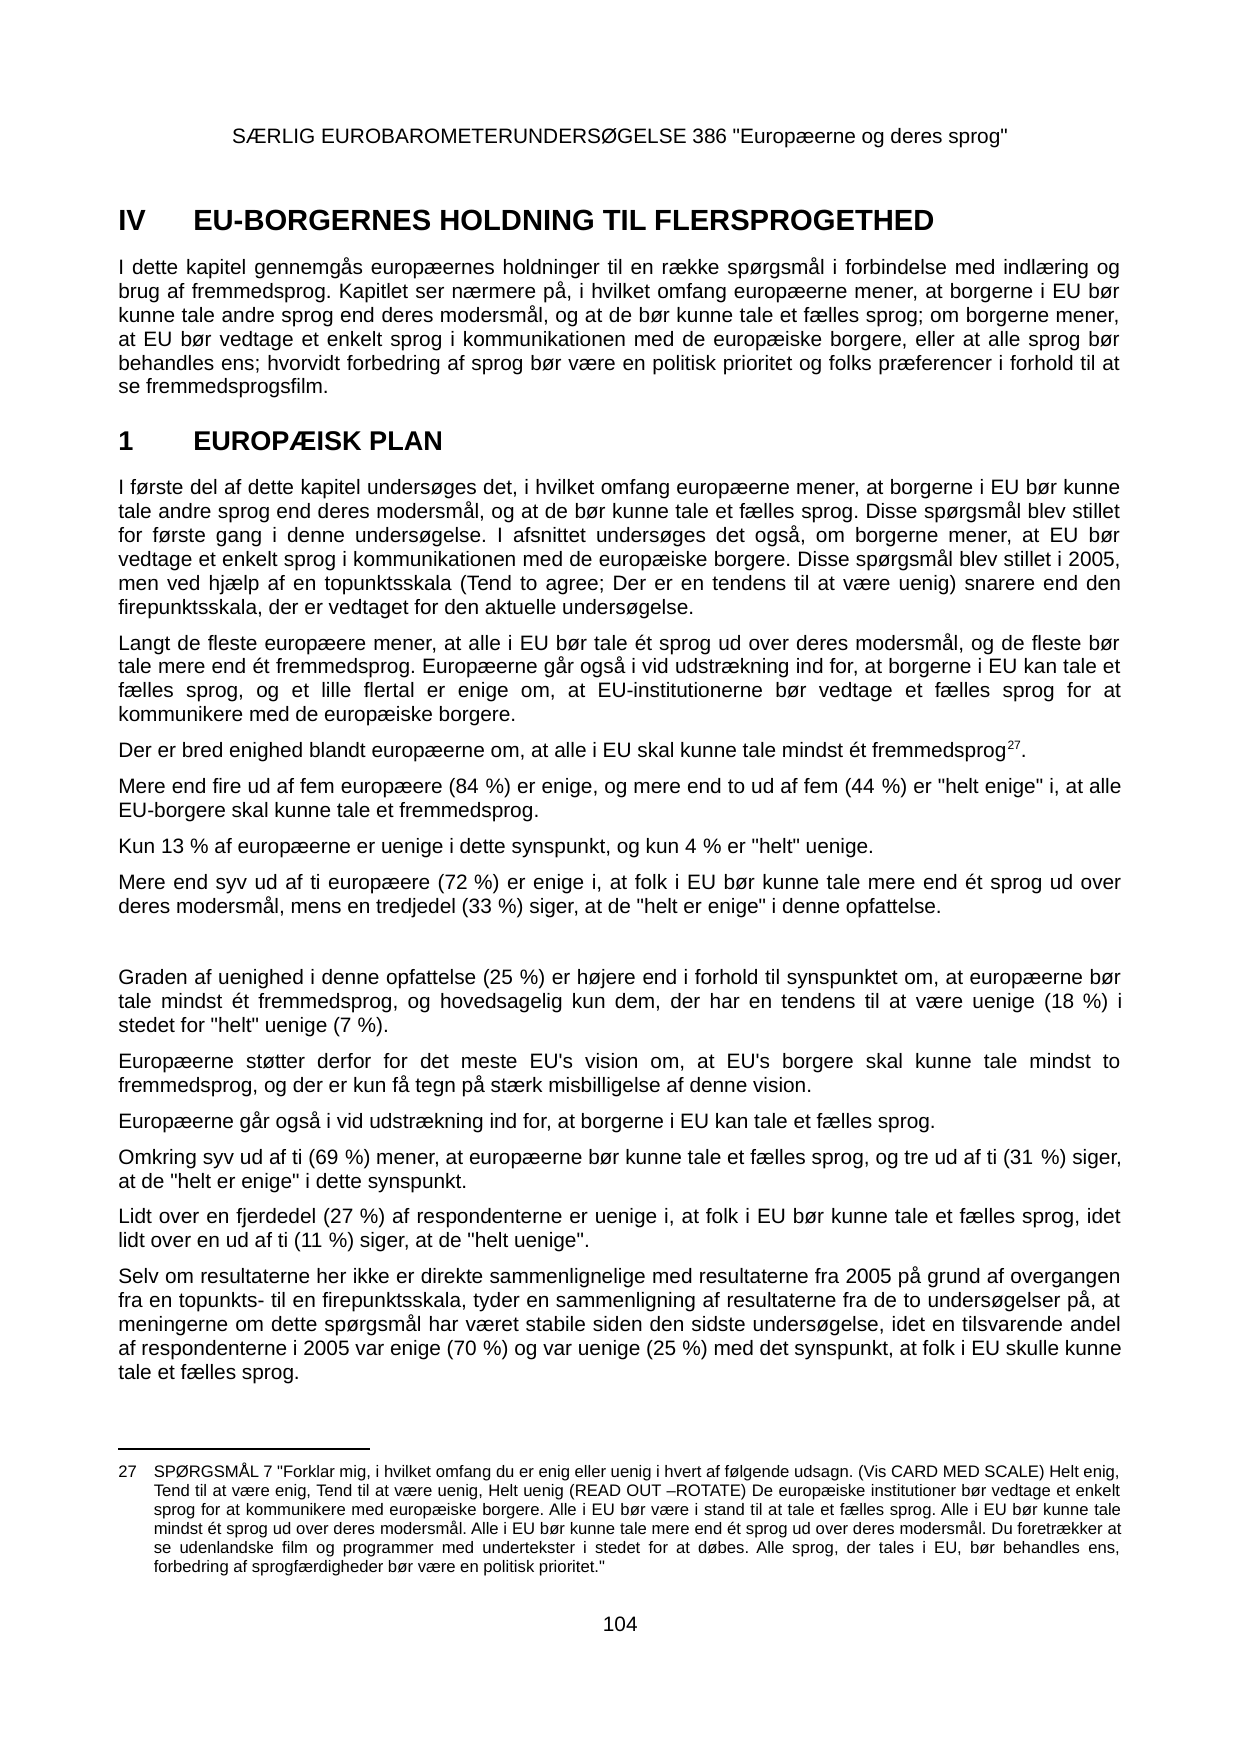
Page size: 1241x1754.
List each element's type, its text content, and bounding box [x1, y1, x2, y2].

text SPØRGSMÅL 7 "Forklar mig, i hvilket omfang du er enig eller uenig i hvert af følgende udsagn. (Vis CARD MED SCALE) Helt enig, Tend til at være enig, Tend til at være uenig, Helt uenig (READ OUT –ROTATE) De europæiske institutioner bør vedtage et enkelt sprog for at kommunikere med europæiske borgere. Alle i EU bør være i stand til at tale et fælles sprog. Alle i EU bør kunne tale mindst ét sprog ud over deres modersmål. Alle i EU bør kunne tale mere end ét sprog ud over deres modersmål. Du foretrækker at se udenlandske film og programmer med undertekster i stedet for at døbes. Alle sprog, der tales i EU, bør behandles ens, forbedring af sprogfærdigheder bør være en politisk prioritet." [118, 1461, 1122, 1576]
text Mere end fire ud af fem europæere (84 %) er enige, og mere end to ud af fem (44 %) er "helt enige" i, at alle EU-borgere skal kunne tale et fremmedsprog. [118, 774, 1122, 822]
text Langt de fleste europæere mener, at alle i EU bør tale ét sprog ud over deres modersmål, og de fleste bør tale mere end ét fremmedsprog. Europæerne går også i vid udstrækning ind for, at borgerne i EU kan tale et fælles sprog, og et lille flertal er enige om, at EU-institutionerne bør vedtage et fælles sprog for at kommunikere med de europæiske borgere. [118, 630, 1122, 726]
text I dette kapitel gennemgås europæernes holdninger til en række spørgsmål i forbindelse med indlæring og brug af fremmedsprog. Kapitlet ser nærmere på, i hvilket omfang europæerne mener, at borgerne i EU bør kunne tale andre sprog end deres modersmål, og at de bør kunne tale et fælles sprog; om borgerne mener, at EU bør vedtage et enkelt sprog i kommunikationen med de europæiske borgere, eller at alle sprog bør behandles ens; hvorvidt forbedring af sprog bør være en politisk prioritet og folks præferencer i forhold til at se fremmedsprogsfilm. [118, 254, 1122, 398]
text Europæerne støtter derfor for det meste EU's vision om, at EU's borgere skal kunne tale mindst to fremmedsprog, og der er kun få tegn på stærk misbilligelse af denne vision. [118, 1049, 1122, 1097]
text Lidt over en fjerdedel (27 %) af respondenterne er uenige i, at folk i EU bør kunne tale et fælles sprog, idet lidt over en ud af ti (11 %) siger, at de "helt uenige". [118, 1204, 1122, 1252]
text Omkring syv ud af ti (69 %) mener, at europæerne bør kunne tale et fælles sprog, og tre ud af ti (31 %) siger, at de "helt er enige" i dette synspunkt. [118, 1144, 1122, 1192]
text I første del af dette kapitel undersøges det, i hvilket omfang europæerne mener, at borgerne i EU bør kunne tale andre sprog end deres modersmål, og at de bør kunne tale et fælles sprog. Disse spørgsmål blev stillet for første gang i denne undersøgelse. I afsnittet undersøges det også, om borgerne mener, at EU bør vedtage et enkelt sprog i kommunikationen med de europæiske borgere. Disse spørgsmål blev stillet i 2005, men ved hjælp af en topunktsskala (Tend to agree; Der er en tendens til at være uenig) snarere end den firepunktsskala, der er vedtaget for den aktuelle undersøgelse. [118, 475, 1122, 618]
subtitle EUROPÆISK PLAN [118, 425, 1122, 456]
text Graden af uenighed i denne opfattelse (25 %) er højere end i forhold til synspunktet om, at europæerne bør tale mindst ét fremmedsprog, og hovedsagelig kun dem, der har en tendens til at være uenige (18 %) i stedet for "helt" uenige (7 %). [118, 965, 1122, 1037]
text Selv om resultaterne her ikke er direkte sammenlignelige med resultaterne fra 2005 på grund af overgangen fra en topunkts- til en firepunktsskala, tyder en sammenligning af resultaterne fra de to undersøgelser på, at meningerne om dette spørgsmål har været stabile siden den sidste undersøgelse, idet en tilsvarende andel af respondenterne i 2005 var enige (70 %) og var uenige (25 %) med det synspunkt, at folk i EU skulle kunne tale et fælles sprog. [118, 1264, 1122, 1384]
text Europæerne går også i vid udstrækning ind for, at borgerne i EU kan tale et fælles sprog. [118, 1109, 1122, 1133]
text Der er bred enighed blandt europæerne om, at alle i EU skal kunne tale mindst ét fremmedsprog. [118, 738, 1122, 762]
text Mere end syv ud af ti europæere (72 %) er enige i, at folk i EU bør kunne tale mere end ét sprog ud over deres modersmål, mens en tredjedel (33 %) siger, at de "helt er enige" i denne opfattelse. [118, 869, 1122, 917]
text Kun 13 % af europæerne er uenige i dette synspunkt, og kun 4 % er "helt" uenige. [118, 834, 1122, 858]
subtitle EU-BORGERNES HOLDNING TIL FLERSPROGETHED [118, 202, 1122, 236]
